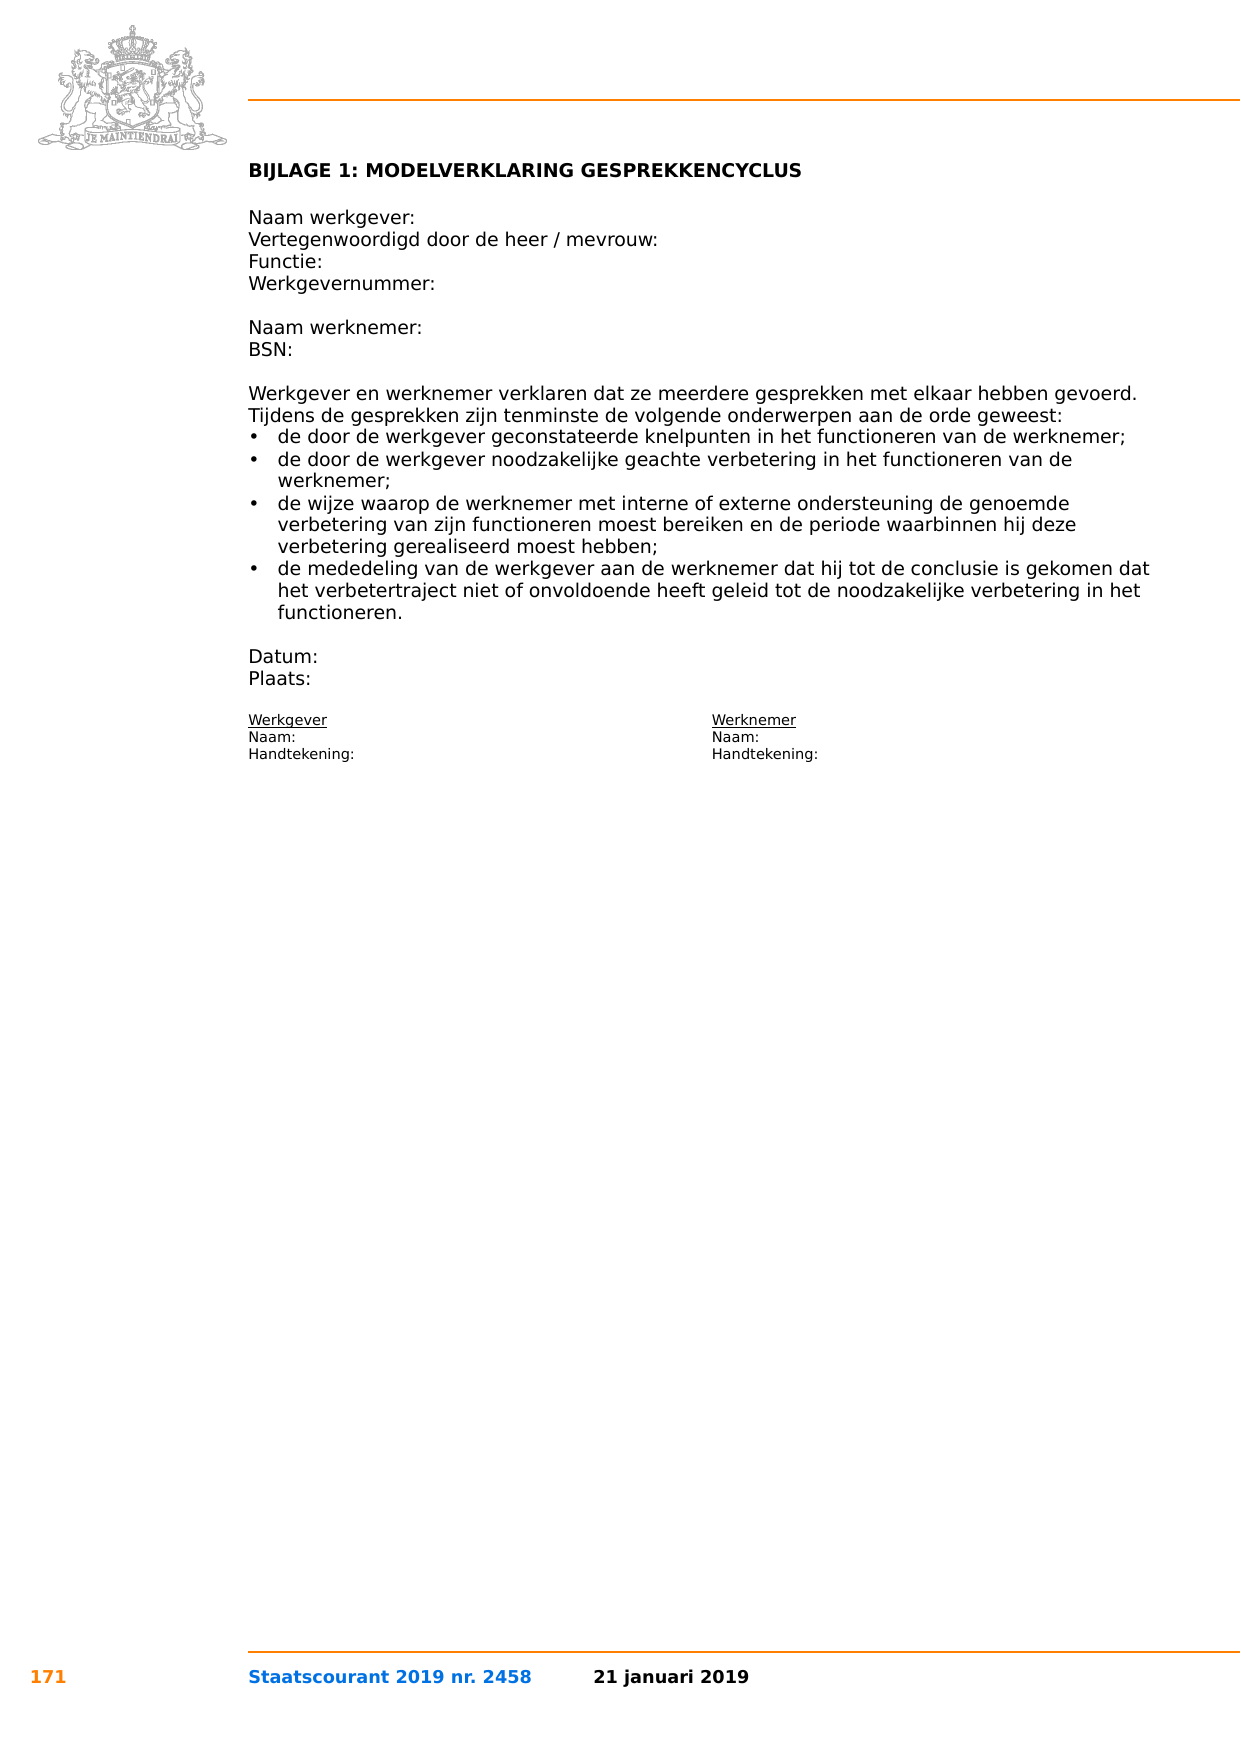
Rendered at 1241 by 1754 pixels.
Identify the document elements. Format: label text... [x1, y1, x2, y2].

table_header Werknemer [706, 712, 1163, 729]
text Werkgevernummer: [248, 273, 1163, 295]
text Functie: [248, 251, 1163, 273]
text Naam werknemer: [248, 317, 1163, 339]
text • de mededeling van de werkgever aan de werknemer dat hij tot de conclusie is gekomen dat het verbetertraject niet of onvoldoende heeft geleid tot de noodzakelijke verbetering in het functioneren. [248, 558, 1163, 624]
text BSN: [248, 339, 1163, 361]
table_header Werkgever [248, 712, 706, 729]
table_cell Naam: [248, 729, 706, 746]
text Naam werkgever: [248, 207, 1163, 229]
table_cell Handtekening: [706, 746, 1163, 763]
text Plaats: [248, 668, 1163, 690]
text Datum: [248, 646, 1163, 668]
table_cell Naam: [706, 729, 1163, 746]
text Werkgever en werknemer verklaren dat ze meerdere gesprekken met elkaar hebben gevoerd. [248, 382, 1163, 404]
text • de wijze waarop de werknemer met interne of externe ondersteuning de genoemde verbetering van zijn functioneren moest bereiken en de periode waarbinnen hij deze verbetering gerealiseerd moest hebben; [248, 492, 1163, 558]
text Vertegenwoordigd door de heer / mevrouw: [248, 229, 1163, 251]
table_cell Handtekening: [248, 746, 706, 763]
picture [38, 25, 227, 150]
text • de door de werkgever geconstateerde knelpunten in het functioneren van de werknemer; [248, 426, 1163, 448]
subtitle BIJLAGE 1: MODELVERKLARING GESPREKKENCYCLUS [248, 160, 1163, 182]
text Tijdens de gesprekken zijn tenminste de volgende onderwerpen aan de orde geweest: [248, 404, 1163, 426]
text • de door de werkgever noodzakelijke geachte verbetering in het functioneren van de werknemer; [248, 448, 1163, 492]
